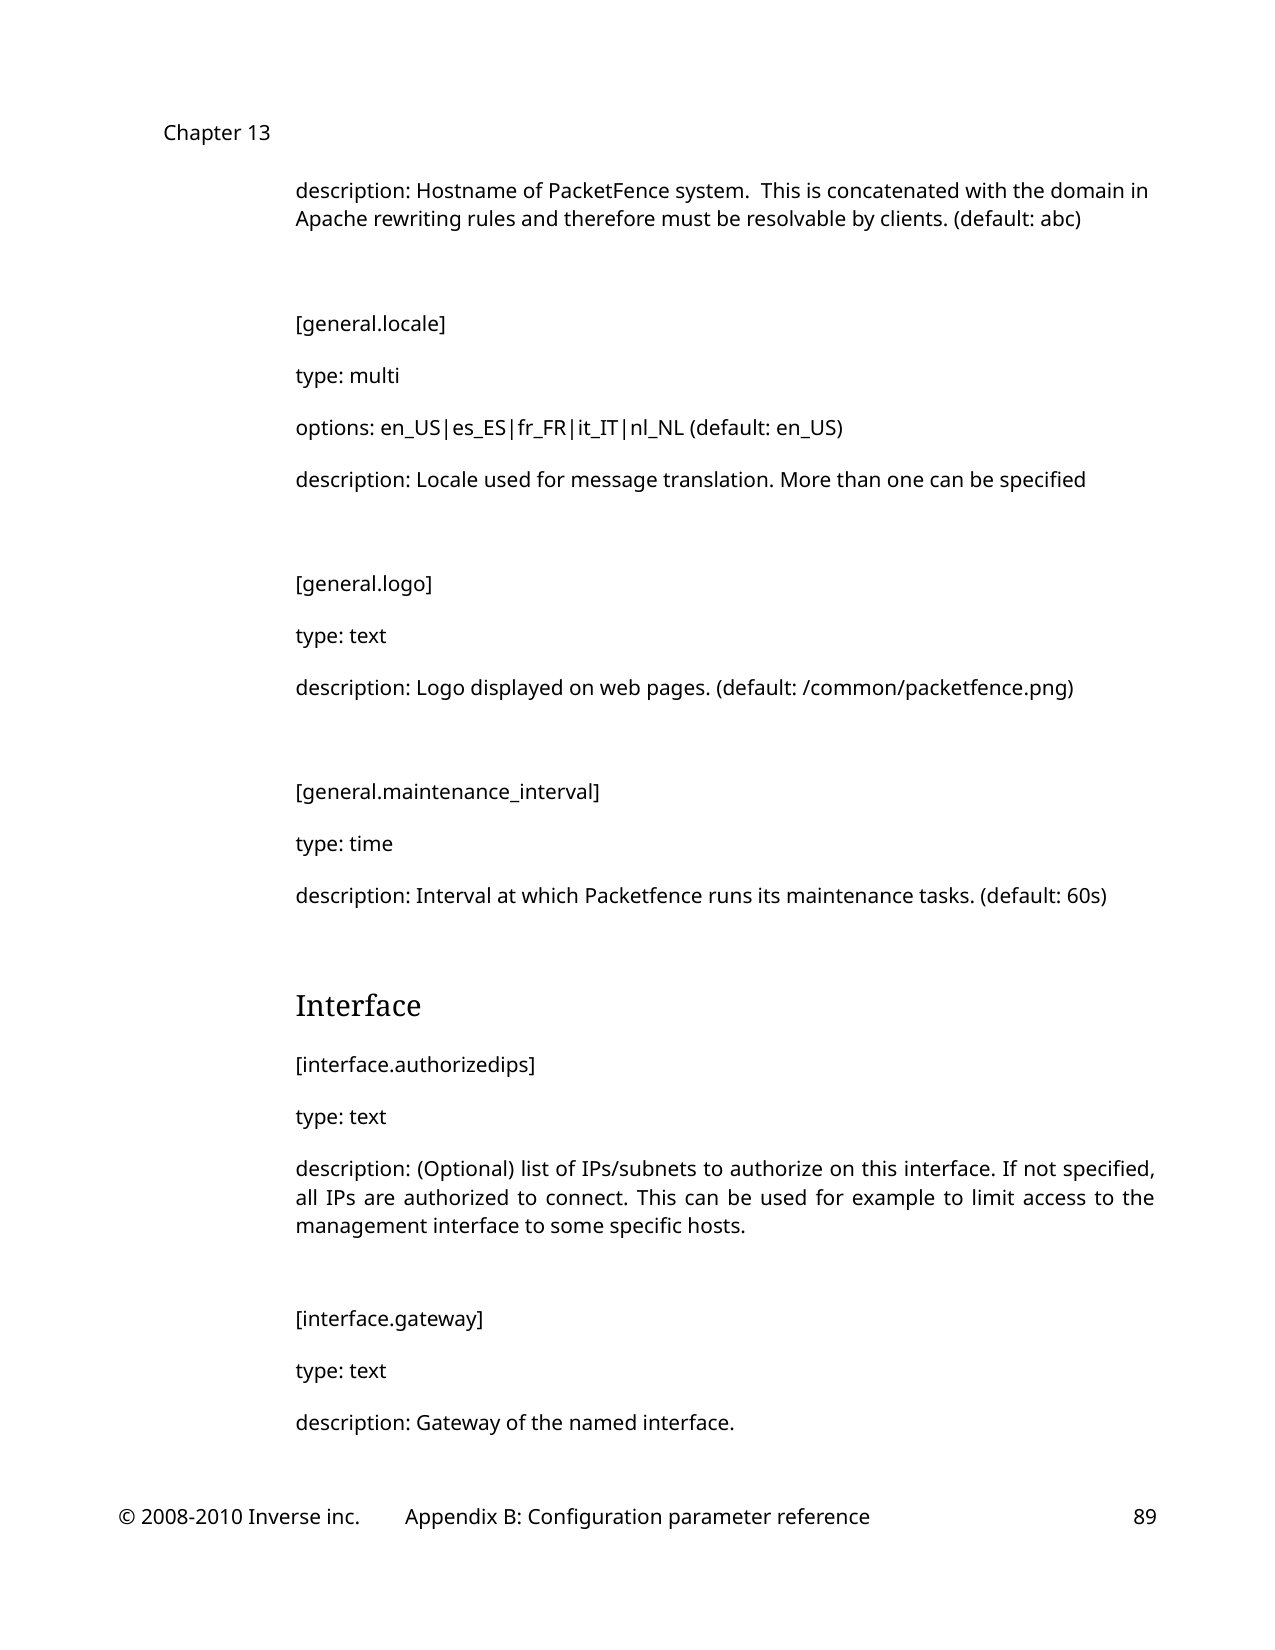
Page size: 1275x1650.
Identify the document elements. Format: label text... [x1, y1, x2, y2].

text [general.logo] [295, 569, 1157, 597]
text description: Gateway of the named interface. [295, 1408, 1157, 1437]
text description: (Optional) list of IPs/subnets to authorize on this interface. If not specified, all IPs are authorized to connect. This can be used for example to limit access to the management interface to some specific hosts. [295, 1154, 1157, 1240]
text description: Logo displayed on web pages. (default: /common/packetfence.png) [295, 673, 1157, 702]
text description: Locale used for message translation. More than one can be specified [295, 465, 1157, 493]
text [interface.gateway] [295, 1304, 1157, 1333]
text type: text [295, 1356, 1157, 1385]
text type: text [295, 1102, 1157, 1131]
text type: time [295, 829, 1157, 858]
text [interface.authorizedips] [295, 1050, 1157, 1079]
text description: Interval at which Packetfence runs its maintenance tasks. (default: 60s) [295, 882, 1157, 910]
text [general.maintenance_interval] [295, 777, 1157, 806]
text type: multi [295, 361, 1157, 389]
text [general.locale] [295, 309, 1157, 337]
subtitle Interface [295, 986, 1157, 1025]
text description: Hostname of PacketFence system. This is concatenated with the domain in Apache rewriting rules and therefore must be resolvable by clients. (default: abc) [295, 176, 1157, 233]
text type: text [295, 621, 1157, 649]
text options: en_US|es_ES|fr_FR|it_IT|nl_NL (default: en_US) [295, 413, 1157, 441]
